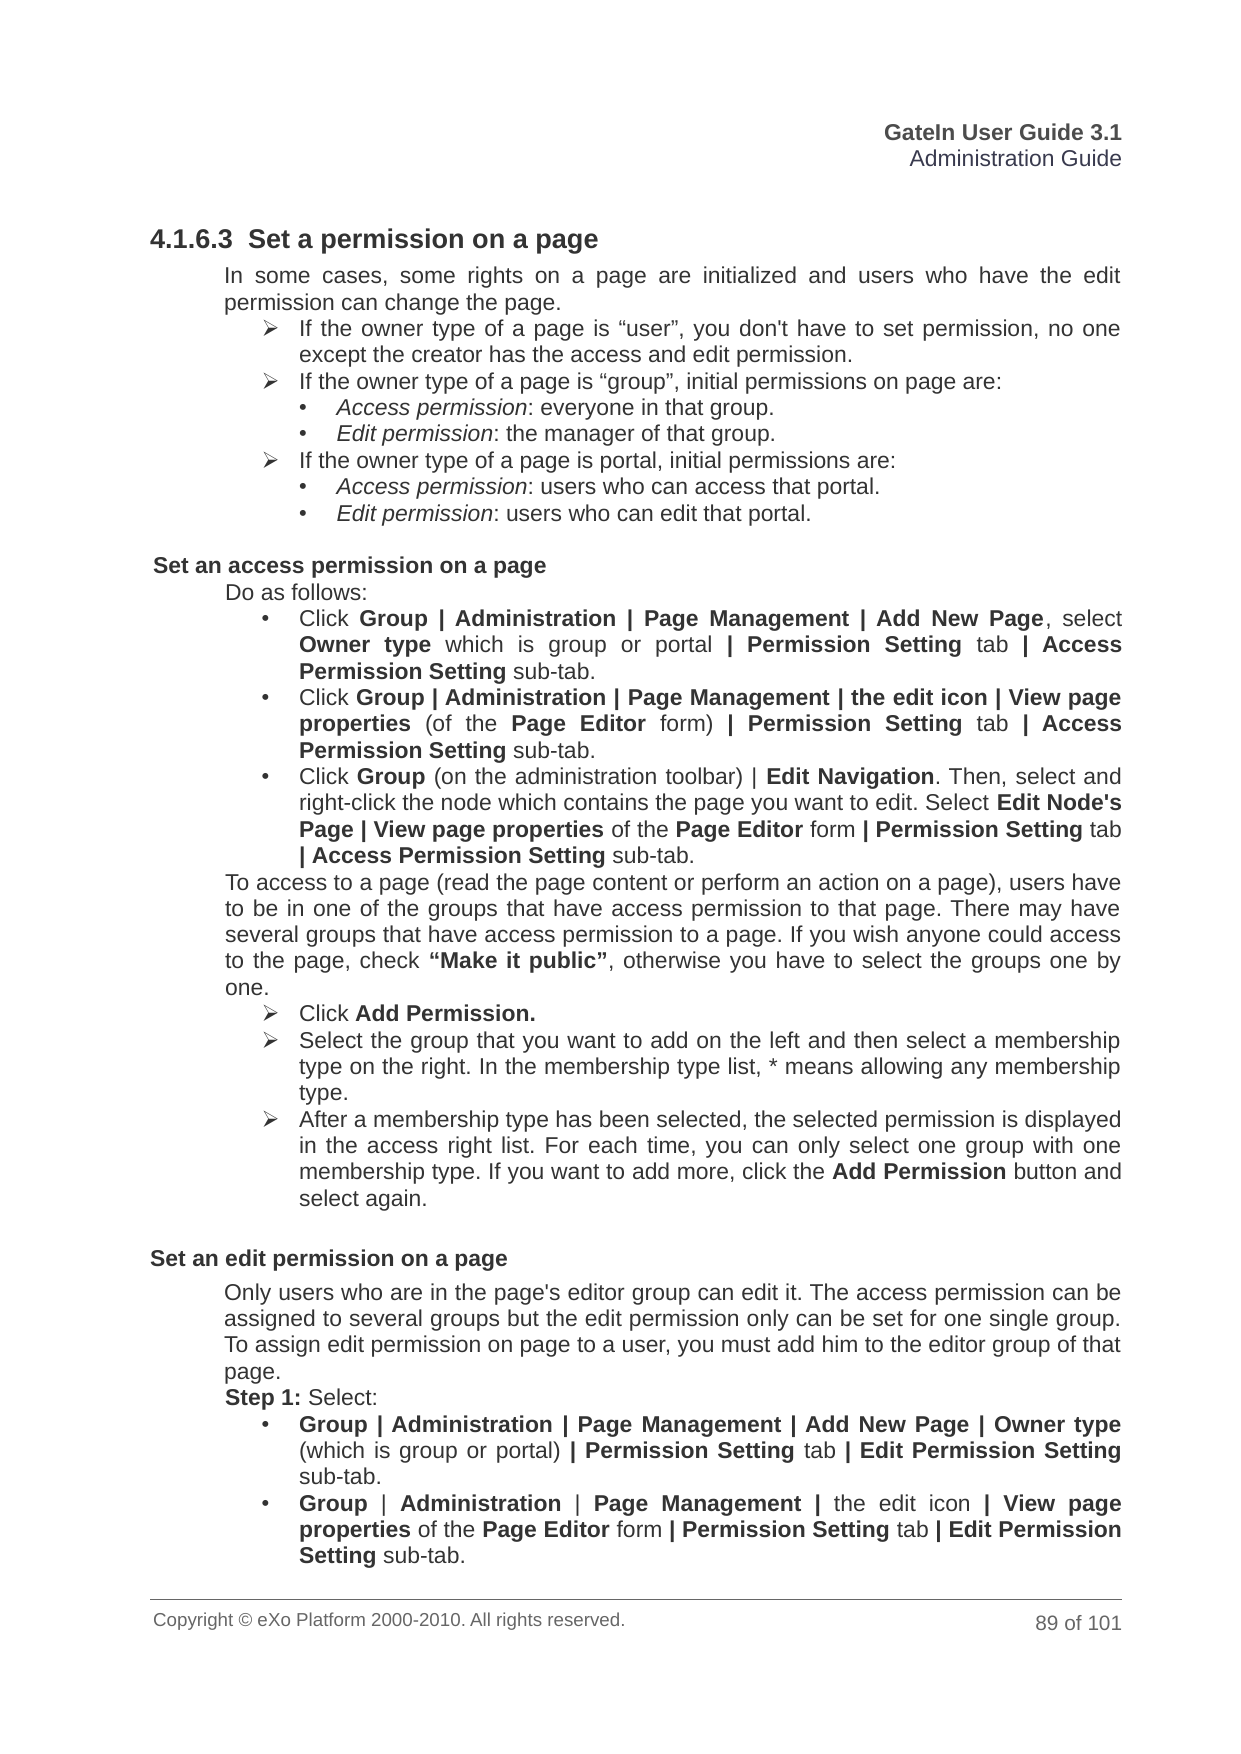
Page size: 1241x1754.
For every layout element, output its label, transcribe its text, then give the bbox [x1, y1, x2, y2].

list After a membership type has been selected, the selected permission is displayed in the access right list. For each time, you can only select one group with one membership type. If you want to add more, click the Add Permission button and select again. [261, 1106, 1122, 1211]
list If the owner type of a page is “group”, initial permissions on page are: [261, 368, 1122, 394]
text Set an edit permission on a page [150, 1245, 1122, 1271]
list Edit permission: users who can edit that portal. [299, 499, 1122, 526]
list If the owner type of a page is “user”, you don't have to set permission, no one except the creator has the access and edit permission. [261, 315, 1122, 368]
list If the owner type of a page is portal, initial permissions are: [261, 447, 1122, 473]
list Group | Administration | Page Management | the edit icon | View page properties of the Page Editor form | Permission Setting tab | Edit Permission Setting sub-tab. [261, 1489, 1122, 1569]
list Edit permission: the manager of that group. [299, 420, 1122, 447]
list Click Group | Administration | Page Management | Add New Page, select Owner type which is group or portal | Permission Setting tab | Access Permission Setting sub-tab. [261, 605, 1122, 684]
list Step 1: Select: [187, 1384, 1122, 1411]
list Click Group (on the administration toolbar) | Edit Navigation. Then, select and right-click the node which contains the page you want to edit. Select Edit Node's Page | View page properties of the Page Editor form | Permission Setting tab | Access Permission Setting sub-tab. [261, 763, 1122, 868]
list Group | Administration | Page Management | Add New Page | Owner type (which is group or portal) | Permission Setting tab | Edit Permission Setting sub-tab. [261, 1411, 1122, 1489]
text Only users who are in the page's editor group can edit it. The access permission can be assigned to several groups but the edit permission only can be set for one single group. To assign edit permission on page to a user, you must add him to the editor group of that page. [224, 1279, 1122, 1384]
list Select the group that you want to add on the left and then select a membership type on the right. In the membership type list, * means allowing any membership type. [261, 1027, 1122, 1106]
list Access permission: everyone in that group. [299, 394, 1122, 420]
list Click Add Permission. [261, 1000, 1122, 1027]
text In some cases, some rights on a page are initialized and users who have the edit permission can change the page. [224, 262, 1122, 315]
subtitle Set a permission on a page [150, 223, 1122, 255]
list Do as follows: [187, 578, 1122, 605]
list Set an access permission on a page [115, 552, 1122, 578]
list To access to a page (read the page content or perform an action on a page), users have to be in one of the groups that have access permission to that page. There may have several groups that have access permission to a page. If you wish anyone could access to the page, check “Make it public”, otherwise you have to select the groups one by one. [187, 868, 1122, 1000]
list Click Group | Administration | Page Management | the edit icon | View page properties (of the Page Editor form) | Permission Setting tab | Access Permission Setting sub-tab. [261, 684, 1122, 763]
list Access permission: users who can access that portal. [299, 473, 1122, 499]
